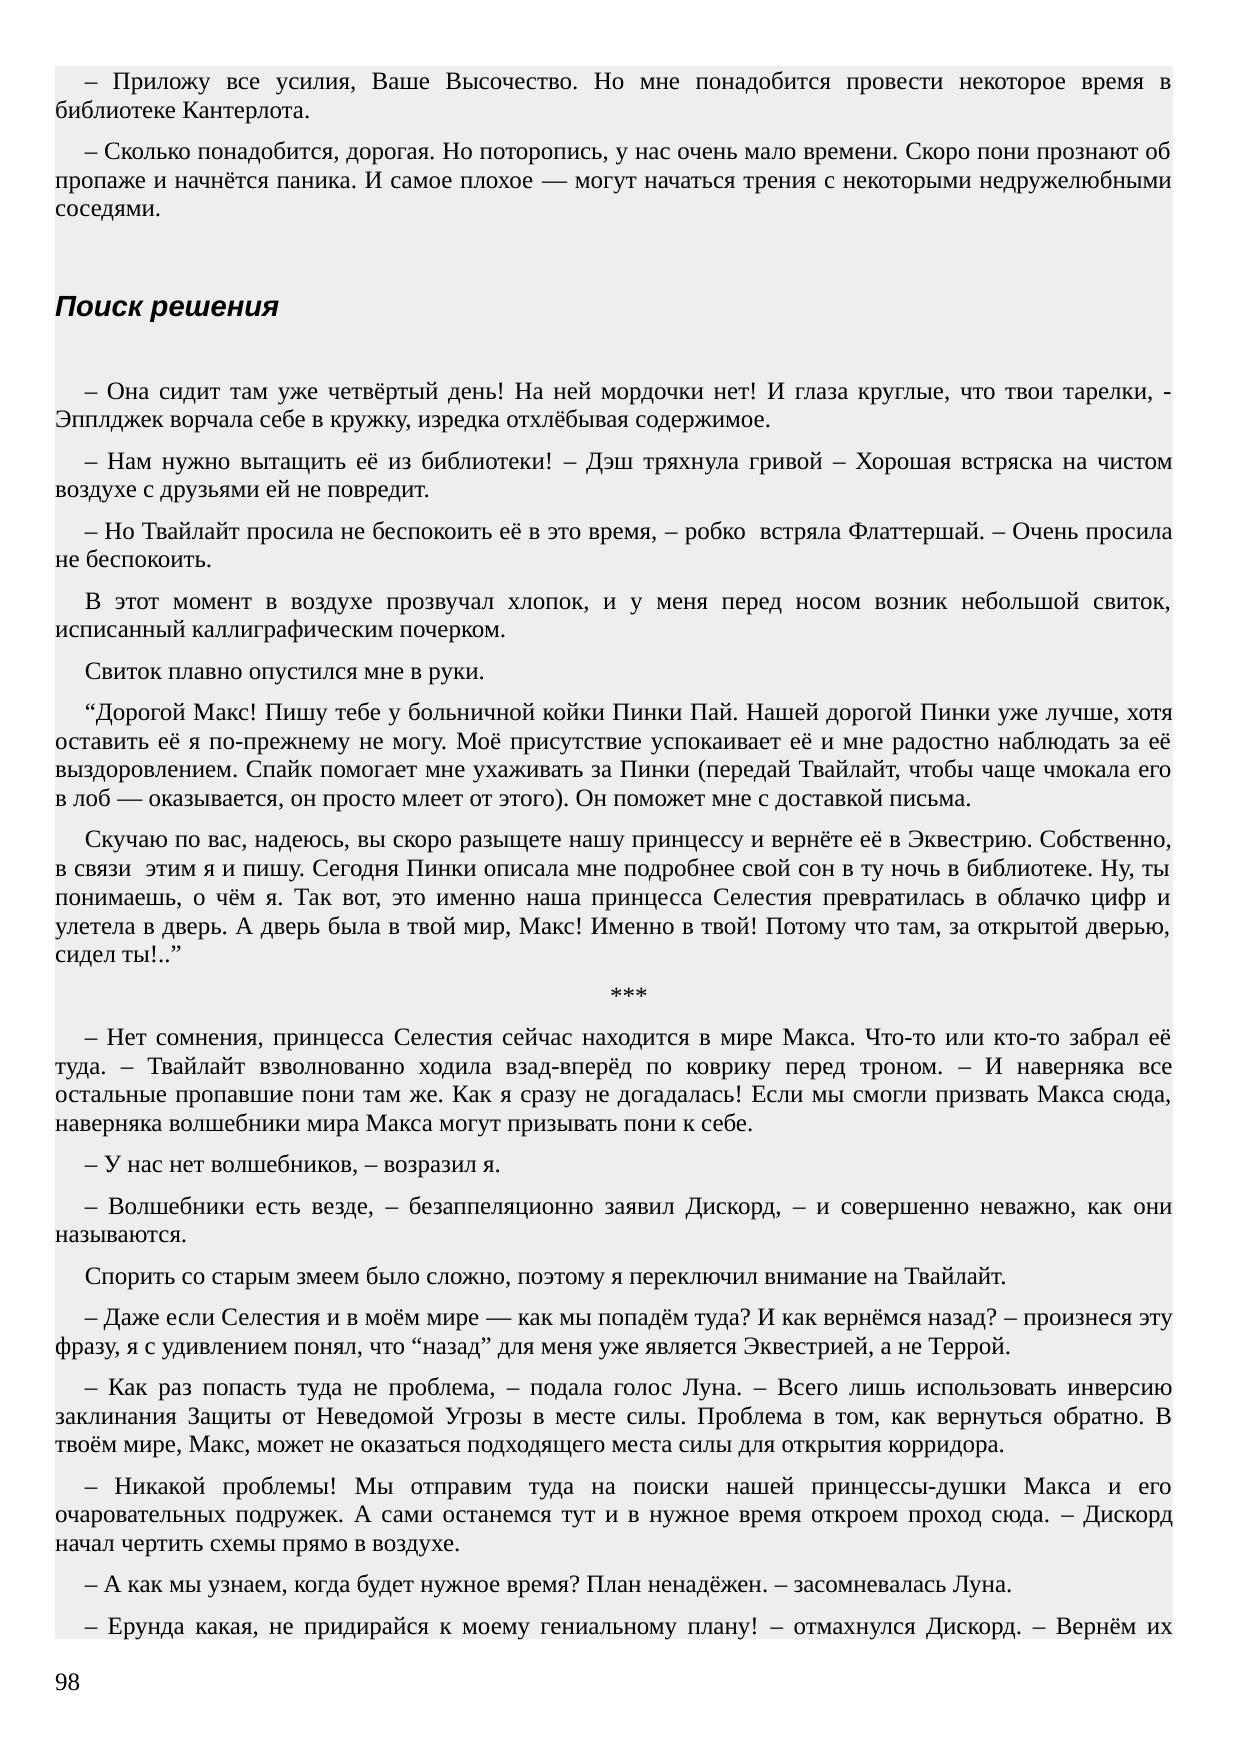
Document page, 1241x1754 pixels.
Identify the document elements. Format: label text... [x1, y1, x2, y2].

text – Даже если Селестия и в моём мире — как мы попадём туда? И как вернёмся назад? – произнеся эту фразу, я с удивлением понял, что “назад” для меня уже является Эквестрией, а не Террой. [55, 1302, 1173, 1359]
text – У нас нет волшебников, – возразил я. [55, 1149, 1173, 1178]
text – Как раз попасть туда не проблема, – подала голос Луна. – Всего лишь использовать инверсию заклинания Защиты от Неведомой Угрозы в месте силы. Проблема в том, как вернуться обратно. В твоём мире, Макс, может не оказаться подходящего места силы для открытия корридора. [55, 1372, 1173, 1458]
text Скучаю по вас, надеюсь, вы скоро разыщете нашу принцессу и вернёте её в Эквестрию. Собственно, в связи этим я и пишу. Сегодня Пинки описала мне подробнее свой сон в ту ночь в библиотеке. Ну, ты понимаешь, о чём я. Так вот, это именно наша принцесса Селестия превратилась в облачко цифр и улетела в дверь. А дверь была в твой мир, Макс! Именно в твой! Потому что там, за открытой дверью, сидел ты!..” [55, 824, 1173, 968]
text – Сколько понадобится, дорогая. Но поторопись, у нас очень мало времени. Скоро пони прознают об пропаже и начнётся паника. И самое плохое — могут начаться трения с некоторыми недружелюбными соседями. [55, 136, 1173, 222]
text Свиток плавно опустился мне в руки. [55, 656, 1173, 684]
text – А как мы узнаем, когда будет нужное время? План ненадёжен. – засомневалась Луна. [55, 1569, 1173, 1598]
text – Но Твайлайт просила не беспокоить её в это время, – робко встряла Флаттершай. – Очень просила не беспокоить. [55, 516, 1173, 573]
text – Нет сомнения, принцесса Селестия сейчас находится в мире Макса. Что-то или кто-то забрал её туда. – Твайлайт взволнованно ходила взад-вперёд по коврику перед троном. – И наверняка все остальные пропавшие пони там же. Как я сразу не догадалась! Если мы смогли призвать Макса сюда, наверняка волшебники мира Макса могут призывать пони к себе. [55, 1022, 1173, 1137]
text – Приложу все усилия, Ваше Высочество. Но мне понадобится провести некоторое время в библиотеке Кантерлота. [55, 66, 1173, 123]
text В этот момент в воздухе прозвучал хлопок, и у меня перед носом возник небольшой свиток, исписанный каллиграфическим почерком. [55, 586, 1173, 643]
text – Нам нужно вытащить её из библиотеки! – Дэш тряхнула гривой – Хорошая встряска на чистом воздухе с друзьями ей не повредит. [55, 446, 1173, 503]
text Спорить со старым змеем было сложно, поэтому я переключил внимание на Твайлайт. [55, 1261, 1173, 1289]
subtitle Поиск решения [55, 288, 1173, 322]
text – Волшебники есть везде, – безаппеляционно заявил Дискорд, – и совершенно неважно, как они называются. [55, 1191, 1173, 1248]
text “Дорогой Макс! Пишу тебе у больничной койки Пинки Пай. Нашей дорогой Пинки уже лучше, хотя оставить её я по-прежнему не могу. Моё присутствие успокаивает её и мне радостно наблюдать за её выздоровлением. Спайк помогает мне ухаживать за Пинки (передай Твайлайт, чтобы чаще чмокала его в лоб — оказывается, он просто млеет от этого). Он поможет мне с доставкой письма. [55, 697, 1173, 812]
text – Ерунда какая, не придирайся к моему гениальному плану! – отмахнулся Дискорд. – Вернём их [55, 1611, 1173, 1639]
text – Никакой проблемы! Мы отправим туда на поиски нашей принцессы-душки Макса и его очаровательных подружек. А сами останемся тут и в нужное время откроем проход сюда. – Дискорд начал чертить схемы прямо в воздухе. [55, 1471, 1173, 1557]
text *** [55, 981, 1173, 1009]
text – Она сидит там уже четвёртый день! На ней мордочки нет! И глаза круглые, что твои тарелки, - Эпплджек ворчала себе в кружку, изредка отхлёбывая содержимое. [55, 376, 1173, 433]
